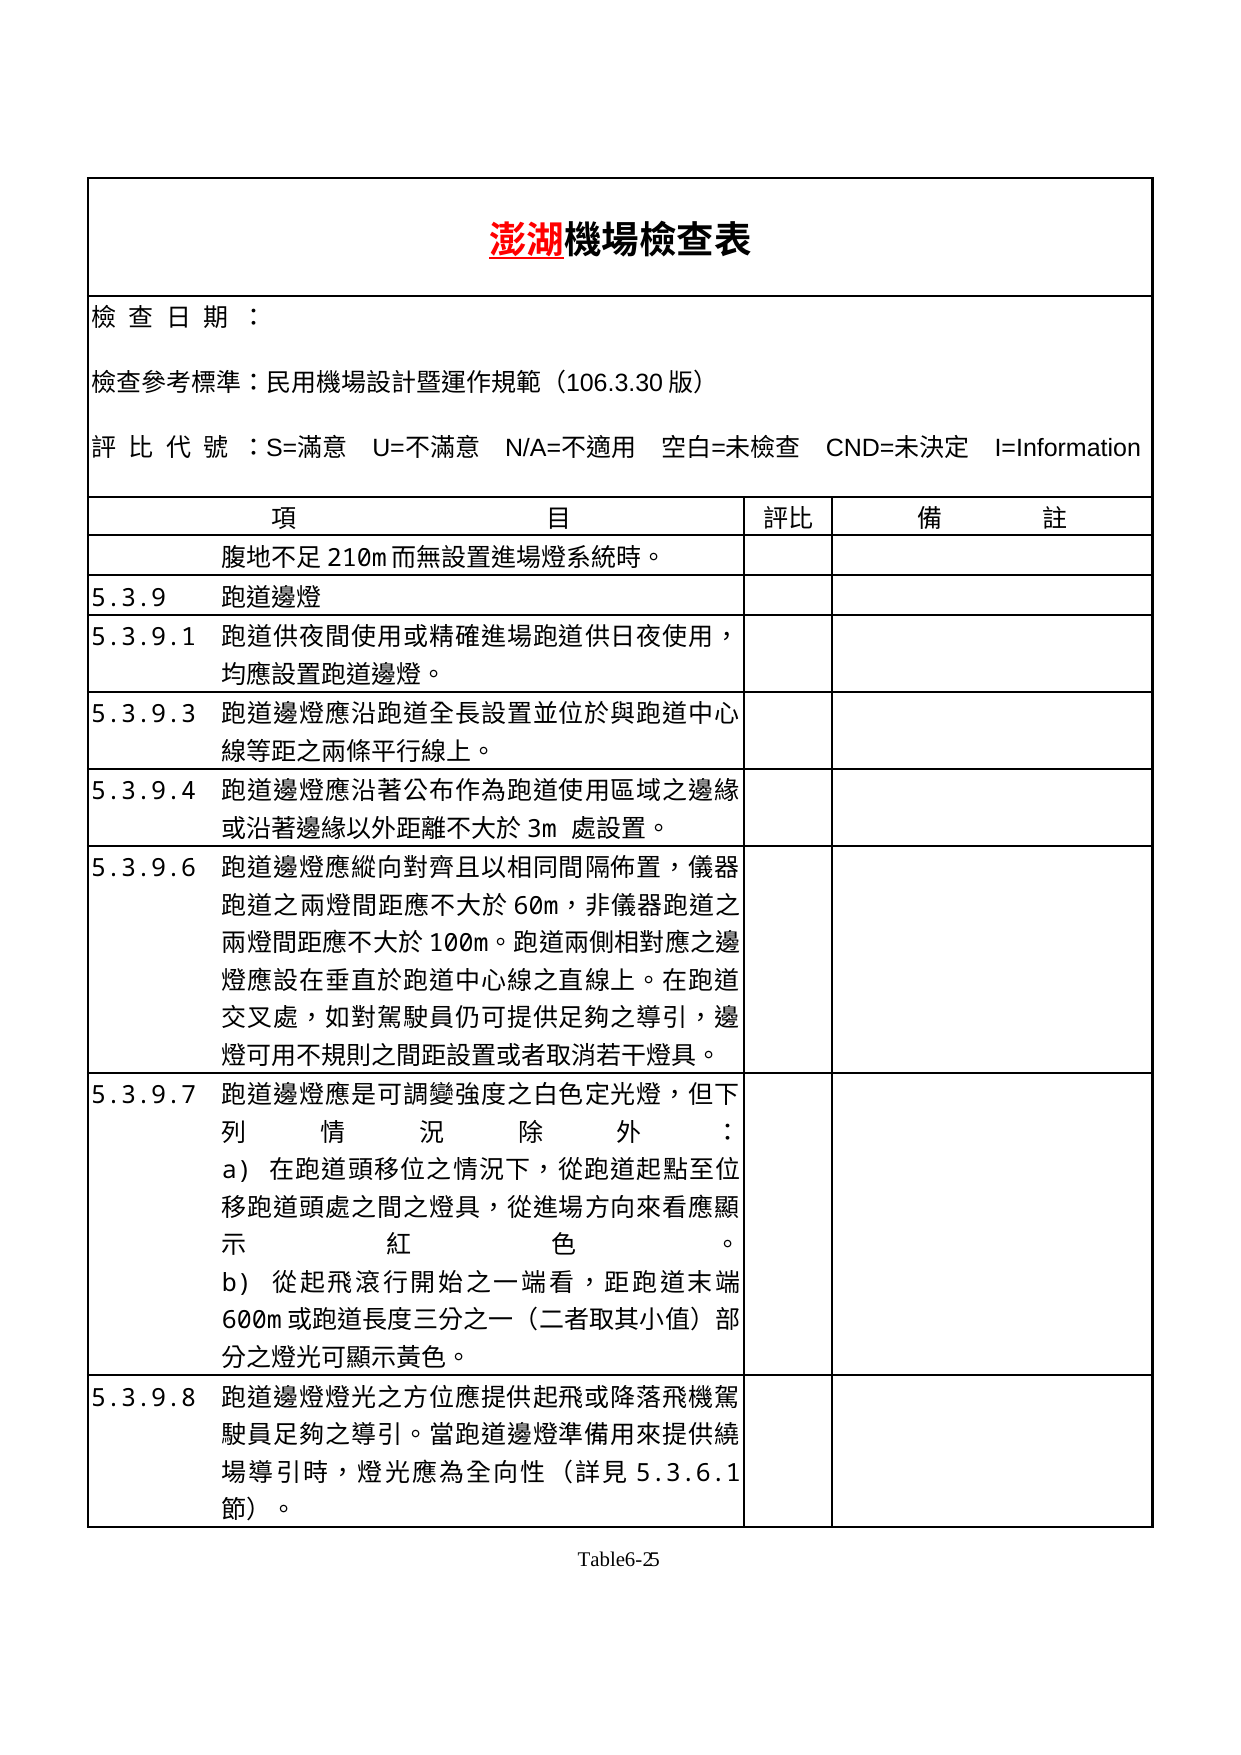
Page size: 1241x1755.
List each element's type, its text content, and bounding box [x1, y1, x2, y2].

table_cell 評比 [745, 498, 831, 534]
table_cell [745, 1074, 831, 1374]
table_cell [745, 616, 831, 691]
table_cell [745, 770, 831, 845]
table_cell [833, 616, 1151, 691]
table_cell [833, 770, 1151, 845]
table_cell [833, 1376, 1151, 1526]
table_cell [833, 847, 1151, 1072]
table_cell [833, 536, 1151, 574]
table_cell 5.3.9.8 [89, 1376, 219, 1526]
table_cell 5.3.9.4 [89, 770, 219, 845]
table_cell 5.3.9 [89, 576, 219, 613]
table_cell 跑道邊燈燈光之方位應提供起飛或降落飛機駕駛員足夠之導引。當跑道邊燈準備用來提供繞場導引時，燈光應為全向性（詳見5.3.6.1節）。 [219, 1376, 743, 1526]
table_cell [745, 536, 831, 574]
table_cell 5.3.9.3 [89, 693, 219, 768]
table_cell 跑道邊燈應是可調變強度之白色定光燈，但下列情況除外： a) 在跑道頭移位之情況下，從跑道起點至位移跑道頭處之間之燈具，從進場方向來看應顯示紅色。 b) 從起飛滾行開始之一端看，距跑道末端600m或跑道長度三分之一（二者取其小值）部分之燈光可顯示黃色。 [219, 1074, 743, 1374]
table_cell 腹地不足210m而無設置進場燈系統時。 [219, 536, 743, 574]
table_cell [745, 847, 831, 1072]
table_cell 5.3.9.1 [89, 616, 219, 691]
table_cell 跑道邊燈應沿著公布作為跑道使用區域之邊緣或沿著邊緣以外距離不大於3m 處設置。 [219, 770, 743, 845]
table_cell 項 目 [219, 498, 743, 534]
table_cell 跑道邊燈應縱向對齊且以相同間隔佈置，儀器跑道之兩燈間距應不大於60m，非儀器跑道之兩燈間距應不大於100m。跑道兩側相對應之邊燈應設在垂直於跑道中心線之直線上。在跑道交叉處，如對駕駛員仍可提供足夠之導引，邊燈可用不規則之間距設置或者取消若干燈具。 [219, 847, 743, 1072]
table_cell 跑道供夜間使用或精確進場跑道供日夜使用，均應設置跑道邊燈。 [219, 616, 743, 691]
table_cell 跑道邊燈應沿跑道全長設置並位於與跑道中心線等距之兩條平行線上。 [219, 693, 743, 768]
table_header 澎湖機場檢查表 [89, 179, 1151, 295]
table_cell 5.3.9.6 [89, 847, 219, 1072]
table_cell [745, 693, 831, 768]
table_cell [745, 1376, 831, 1526]
table_cell [833, 693, 1151, 768]
table_cell 檢 查 日 期 ： 檢查參考標準：民用機場設計暨運作規範（106.3.30版） 評 比 代 號 ：S=滿意 U=不滿意 N/A=不適用 空白=未檢查 CND=未決定 I=Information [89, 297, 1151, 496]
table_cell [833, 576, 1151, 613]
table_cell 備 註 [833, 498, 1151, 534]
table_cell 跑道邊燈 [219, 576, 743, 613]
table_cell [89, 536, 219, 574]
table_cell 5.3.9.7 [89, 1074, 219, 1374]
table_cell [89, 498, 219, 534]
table_cell [745, 576, 831, 613]
table_cell [833, 1074, 1151, 1374]
